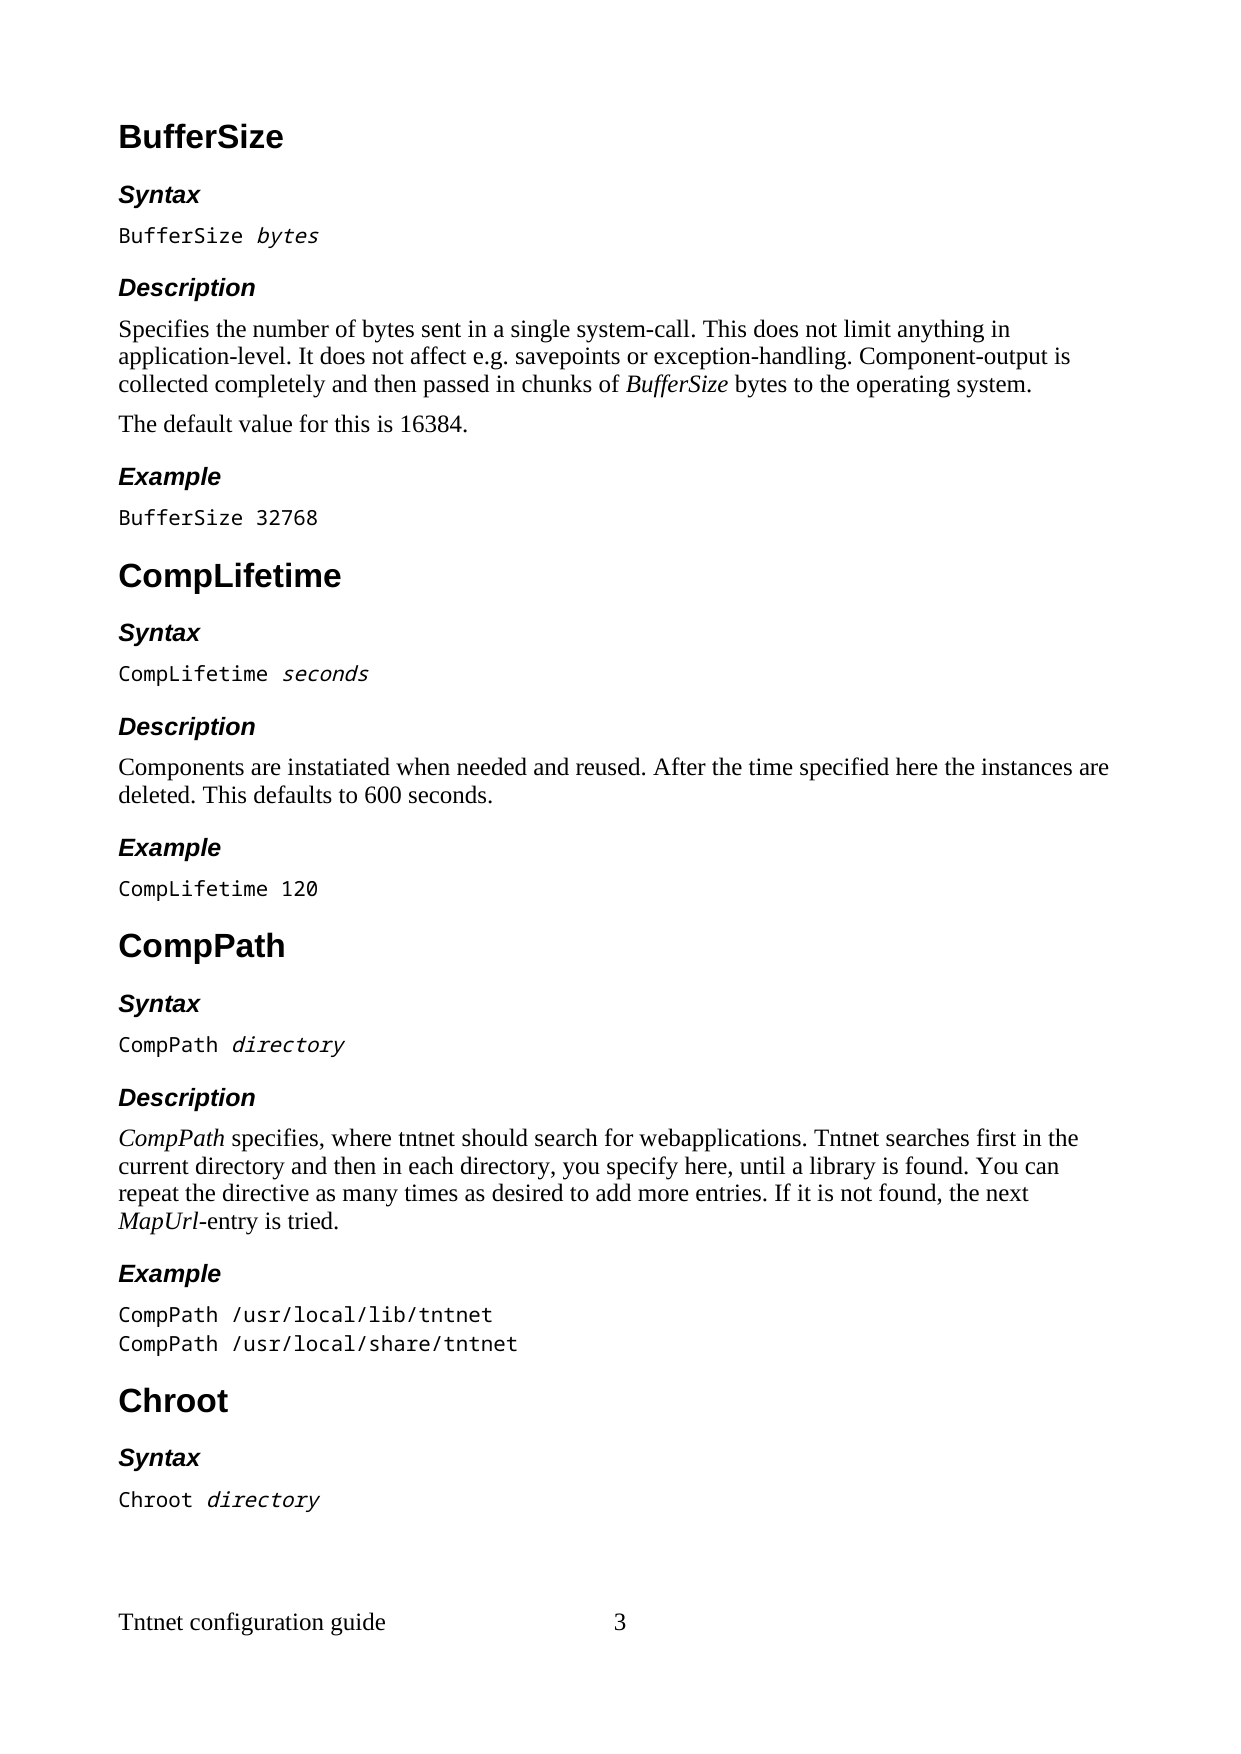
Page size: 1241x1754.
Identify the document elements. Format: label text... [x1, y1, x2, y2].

subtitle Syntax [118, 180, 1122, 208]
text CompLifetime 120 [118, 874, 1122, 902]
subtitle CompLifetime [118, 557, 1122, 594]
text CompPath /usr/local/lib/tntnet [118, 1300, 1122, 1329]
text CompPath directory [118, 1030, 1122, 1058]
text Specifies the number of bytes sent in a single system-call. This does not limit anything in application-level. It does not affect e.g. savepoints or exception-handling. Component-output is collected completely and then passed in chunks of BufferSize bytes to the operating system. [118, 315, 1122, 398]
text CompLifetime seconds [118, 659, 1122, 688]
subtitle BufferSize [118, 118, 1122, 155]
text CompPath /usr/local/share/tntnet [118, 1329, 1122, 1357]
subtitle Example [118, 463, 1122, 491]
text CompPath specifies, where tntnet should search for webapplications. Tntnet searches first in the current directory and then in each directory, you specify here, until a library is found. You can repeat the directive as many times as desired to add more entries. If it is not found, the next MapUrl-entry is tried. [118, 1124, 1122, 1235]
subtitle CompPath [118, 927, 1122, 965]
text BufferSize 32768 [118, 503, 1122, 532]
subtitle Syntax [118, 619, 1122, 647]
subtitle Example [118, 834, 1122, 862]
subtitle Example [118, 1260, 1122, 1288]
text Components are instatiated when needed and reused. After the time specified here the instances are deleted. This defaults to 600 seconds. [118, 753, 1122, 809]
text BufferSize bytes [118, 221, 1122, 249]
subtitle Syntax [118, 990, 1122, 1018]
subtitle Syntax [118, 1444, 1122, 1472]
subtitle Chroot [118, 1382, 1122, 1419]
text The default value for this is 16384. [118, 410, 1122, 438]
subtitle Description [118, 1083, 1122, 1112]
subtitle Description [118, 274, 1122, 302]
subtitle Description [118, 713, 1122, 741]
text Chroot directory [118, 1485, 1122, 1513]
